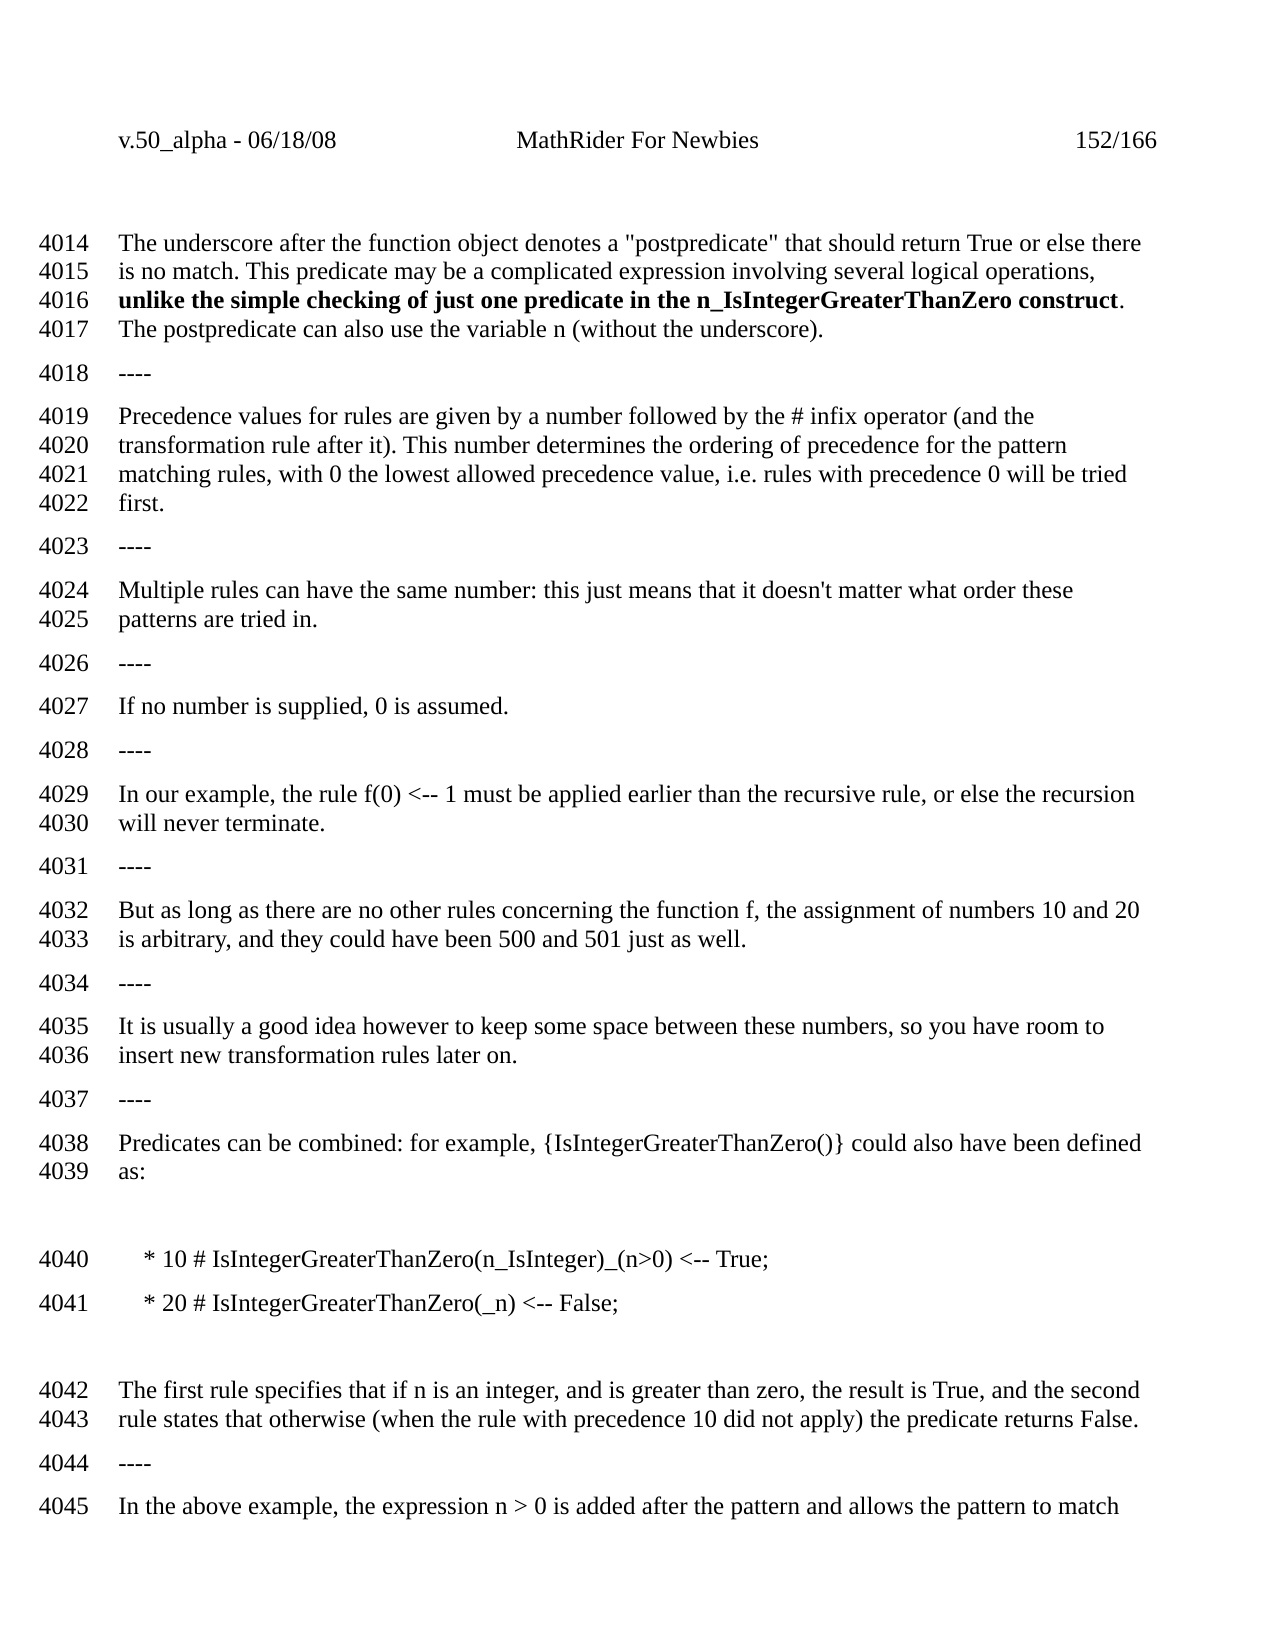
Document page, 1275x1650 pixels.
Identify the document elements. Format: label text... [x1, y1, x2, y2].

text If no number is supplied, 0 is assumed. [118, 691, 1157, 720]
text ---- [118, 1084, 1157, 1113]
text Precedence values for rules are given by a number followed by the # infix operator (and the transformation rule after it). This number determines the ordering of precedence for the pattern matching rules, with 0 the lowest allowed precedence value, i.e. rules with precedence 0 will be tried first. [118, 401, 1157, 516]
text * 20 # IsIntegerGreaterThanZero(_n) <-- False; [118, 1288, 1157, 1316]
text Predicates can be combined: for example, {IsIntegerGreaterThanZero()} could also have been defined as: [118, 1128, 1157, 1185]
text ---- [118, 735, 1157, 764]
text ---- [118, 1448, 1157, 1476]
text ---- [118, 648, 1157, 676]
text In the above example, the expression n > 0 is added after the pattern and allows the pattern to match [118, 1491, 1157, 1520]
text Multiple rules can have the same number: this just means that it doesn't matter what order these patterns are tried in. [118, 575, 1157, 633]
text It is usually a good idea however to keep some space between these numbers, so you have room to insert new transformation rules later on. [118, 1011, 1157, 1069]
text ---- [118, 358, 1157, 386]
text ---- [118, 531, 1157, 560]
text But as long as there are no other rules concerning the function f, the assignment of numbers 10 and 20 is arbitrary, and they could have been 500 and 501 just as well. [118, 895, 1157, 953]
text The underscore after the function object denotes a "postpredicate" that should return True or else there is no match. This predicate may be a complicated expression involving several logical operations, unlike the simple checking of just one predicate in the n_IsIntegerGreaterThanZero construct. The postpredicate can also use the variable n (without the underscore). [118, 228, 1157, 343]
text ---- [118, 968, 1157, 996]
text The first rule specifies that if n is an integer, and is greater than zero, the result is True, and the second rule states that otherwise (when the rule with precedence 10 did not apply) the predicate returns False. [118, 1375, 1157, 1433]
text ---- [118, 851, 1157, 880]
text In our example, the rule f(0) <-- 1 must be applied earlier than the recursive rule, or else the recursion will never terminate. [118, 779, 1157, 836]
text * 10 # IsIntegerGreaterThanZero(n_IsInteger)_(n>0) <-- True; [118, 1244, 1157, 1273]
